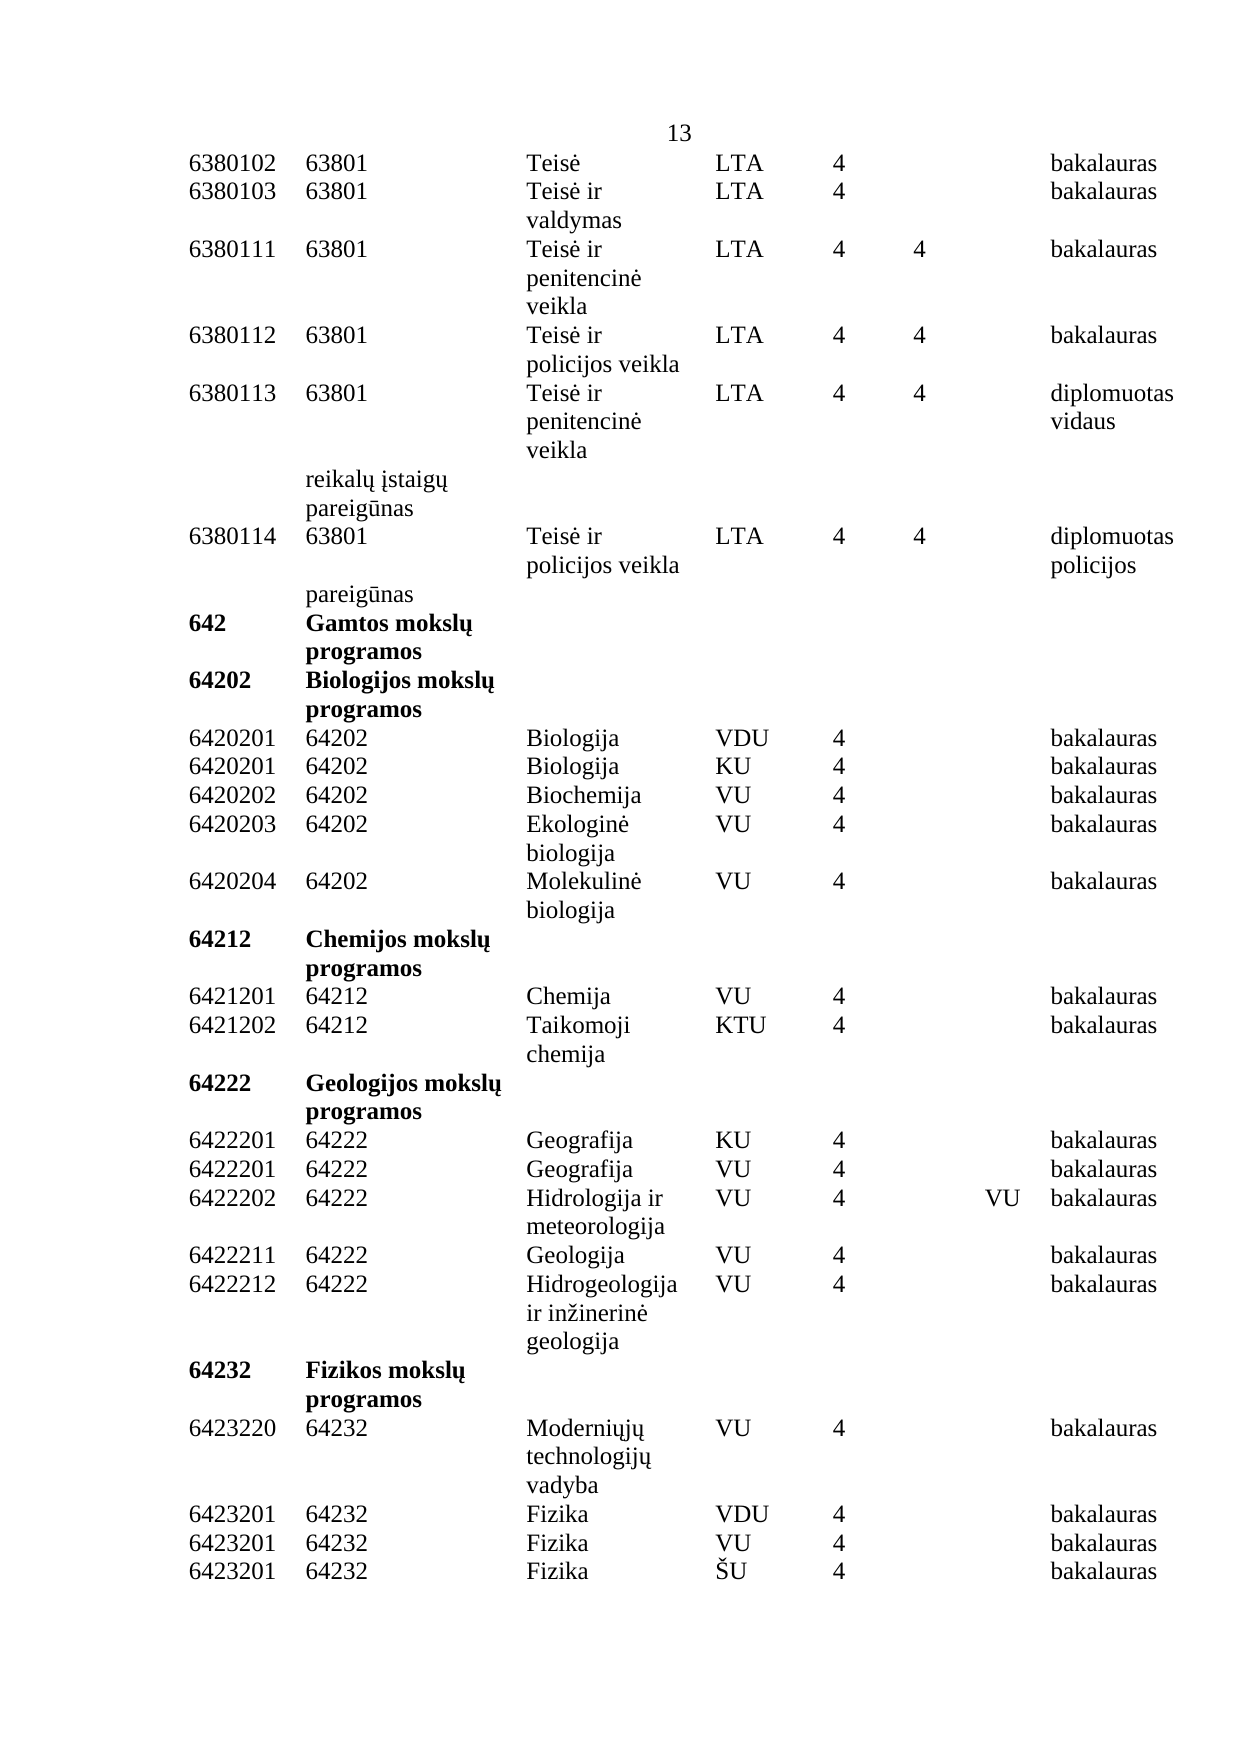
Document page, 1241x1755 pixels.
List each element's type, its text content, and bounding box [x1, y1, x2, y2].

table_cell [1202, 320, 1207, 378]
table_cell 6421202 [177, 1010, 294, 1068]
table_cell [1202, 1010, 1207, 1068]
table_cell [515, 665, 704, 723]
table_cell [902, 1010, 973, 1068]
table_cell [902, 1269, 973, 1355]
table_cell Biochemija [515, 780, 704, 809]
table_cell VU [704, 1154, 821, 1183]
table_cell [515, 924, 704, 981]
table_cell [515, 1355, 704, 1413]
table_cell bakalauras [1039, 1413, 1197, 1499]
table_cell 4 [821, 1413, 902, 1499]
table_cell 64232 [294, 1413, 515, 1499]
table_cell [902, 1413, 973, 1499]
table_cell [1202, 751, 1207, 780]
table_cell [1202, 1355, 1207, 1413]
table_cell [902, 665, 973, 723]
table_cell ŠU [704, 1556, 821, 1585]
table_cell 4 [821, 780, 902, 809]
table_cell [515, 608, 704, 665]
table_cell 6422201 [177, 1154, 294, 1183]
table_cell 6380103 [177, 176, 294, 234]
table_cell [1202, 1413, 1207, 1499]
table_cell [1202, 579, 1207, 608]
table_cell 64202 [294, 809, 515, 866]
table_cell 64232 [294, 1499, 515, 1528]
table_cell Fizikos mokslų programos [294, 1355, 515, 1413]
table_cell 4 [821, 1499, 902, 1528]
table_cell [1197, 809, 1202, 866]
table_cell [1039, 608, 1197, 665]
table_cell 64222 [294, 1269, 515, 1355]
table_cell 4 [821, 1240, 902, 1269]
table_cell VDU [704, 1499, 821, 1528]
table_cell 6380111 [177, 234, 294, 320]
table_cell [1197, 780, 1202, 809]
table_cell 64232 [294, 1556, 515, 1585]
table_cell [973, 1355, 1039, 1413]
table_cell [1202, 176, 1207, 234]
table_cell [902, 1125, 973, 1154]
table_cell 6380114 [177, 521, 294, 579]
table_cell 4 [821, 378, 902, 464]
table_cell [1202, 1125, 1207, 1154]
table_cell [1197, 378, 1202, 464]
table_cell 4 [821, 1010, 902, 1068]
table_cell [1202, 1528, 1207, 1556]
table_cell LTA [704, 320, 821, 378]
table_cell VU [704, 1528, 821, 1556]
table_cell LTA [704, 176, 821, 234]
table_cell LTA [704, 234, 821, 320]
table_cell Molekulinė biologija [515, 866, 704, 924]
table_cell 6423201 [177, 1556, 294, 1585]
table_cell [973, 981, 1039, 1010]
table_cell 4 [821, 176, 902, 234]
table_cell diplomuotas vidaus [1039, 378, 1197, 464]
table_cell [973, 1125, 1039, 1154]
table_cell [973, 1010, 1039, 1068]
table_cell [704, 1068, 821, 1125]
table_cell [1197, 464, 1202, 521]
table_cell [973, 464, 1039, 521]
table_cell Geografija [515, 1154, 704, 1183]
table_cell [704, 665, 821, 723]
table_cell [1202, 234, 1207, 320]
table_cell [1197, 866, 1202, 924]
table_cell bakalauras [1039, 1125, 1197, 1154]
table_cell VU [704, 1240, 821, 1269]
table_cell 6420203 [177, 809, 294, 866]
table_cell 64232 [177, 1355, 294, 1413]
table_cell Gamtos mokslų programos [294, 608, 515, 665]
table_cell 4 [902, 521, 973, 579]
table_cell Teisė ir policijos veikla [515, 320, 704, 378]
table_cell bakalauras [1039, 1183, 1197, 1240]
table_cell [1202, 1183, 1207, 1240]
table_cell [1197, 981, 1202, 1010]
table_cell [1197, 1125, 1202, 1154]
table_cell [821, 924, 902, 981]
table_cell 6380112 [177, 320, 294, 378]
table_cell [821, 579, 902, 608]
table_cell 6420202 [177, 780, 294, 809]
table_cell [1197, 608, 1202, 665]
table_cell [821, 608, 902, 665]
table_cell [821, 665, 902, 723]
table_cell diplomuotas policijos [1039, 521, 1197, 579]
table_cell [515, 579, 704, 608]
table_cell 6423220 [177, 1413, 294, 1499]
table_cell Taikomoji chemija [515, 1010, 704, 1068]
table_cell [973, 780, 1039, 809]
table_cell 4 [821, 1154, 902, 1183]
table_cell 63801 [294, 176, 515, 234]
table_cell [902, 1355, 973, 1413]
table_cell Geologija [515, 1240, 704, 1269]
table_cell bakalauras [1039, 176, 1197, 234]
table_cell [973, 665, 1039, 723]
table_cell [1197, 234, 1202, 320]
table_cell [1202, 1068, 1207, 1125]
table_cell 6422211 [177, 1240, 294, 1269]
table_cell [1197, 751, 1202, 780]
table_cell 64202 [294, 723, 515, 751]
table_cell [1197, 320, 1202, 378]
table_cell 4 [821, 1528, 902, 1556]
table_cell bakalauras [1039, 1499, 1197, 1528]
table_cell 63801 [294, 378, 515, 464]
table_cell [1039, 1355, 1197, 1413]
table_cell Teisė ir policijos veikla [515, 521, 704, 579]
table_cell bakalauras [1039, 1556, 1197, 1585]
table_cell [1197, 924, 1202, 981]
table_cell bakalauras [1039, 981, 1197, 1010]
table_cell 64222 [294, 1183, 515, 1240]
table_cell [902, 1183, 973, 1240]
table_cell [1039, 924, 1197, 981]
table_cell [902, 1068, 973, 1125]
table_cell 63801 [294, 234, 515, 320]
table_cell Geologijos mokslų programos [294, 1068, 515, 1125]
table_cell [1197, 1068, 1202, 1125]
table_cell [1202, 1154, 1207, 1183]
table_cell KTU [704, 1010, 821, 1068]
table_cell [973, 1154, 1039, 1183]
table_cell KU [704, 751, 821, 780]
table_cell [902, 924, 973, 981]
table_cell [1197, 1183, 1202, 1240]
table_cell [973, 1499, 1039, 1528]
table_cell 64202 [177, 665, 294, 723]
table_cell Hidrogeologija ir inžinerinė geologija [515, 1269, 704, 1355]
table_cell [1197, 1355, 1202, 1413]
table_cell 64212 [294, 1010, 515, 1068]
table_cell bakalauras [1039, 1154, 1197, 1183]
table_cell [902, 176, 973, 234]
table_cell Teisė ir penitencinė veikla [515, 378, 704, 464]
table_cell 6420204 [177, 866, 294, 924]
table_cell [1197, 1413, 1202, 1499]
table_cell bakalauras [1039, 234, 1197, 320]
table_cell [973, 1240, 1039, 1269]
table_cell 63801 [294, 320, 515, 378]
table_cell [1039, 665, 1197, 723]
table_cell Moderniųjų technologijų vadyba [515, 1413, 704, 1499]
table_cell [177, 464, 294, 521]
table_cell [1039, 464, 1197, 521]
table_cell reikalų įstaigų pareigūnas [294, 464, 515, 521]
table_cell bakalauras [1039, 866, 1197, 924]
table_cell [1197, 1154, 1202, 1183]
table_cell Biologijos mokslų programos [294, 665, 515, 723]
table_cell [902, 1240, 973, 1269]
table_cell [1202, 1556, 1207, 1585]
table_cell 64222 [294, 1125, 515, 1154]
table_cell 4 [821, 234, 902, 320]
table_cell 63801 [294, 148, 515, 176]
table_cell [1197, 148, 1202, 176]
table_cell [973, 521, 1039, 579]
table_cell 4 [821, 148, 902, 176]
table_cell [821, 1068, 902, 1125]
table_cell 6380113 [177, 378, 294, 464]
table_cell 4 [821, 723, 902, 751]
table_cell [1197, 723, 1202, 751]
table_cell Biologija [515, 723, 704, 751]
table_cell Ekologinė biologija [515, 809, 704, 866]
table_cell [902, 1556, 973, 1585]
table_cell 4 [821, 1183, 902, 1240]
table_cell 642 [177, 608, 294, 665]
table_cell [902, 809, 973, 866]
table_cell [902, 148, 973, 176]
table_cell bakalauras [1039, 1269, 1197, 1355]
table_cell bakalauras [1039, 1010, 1197, 1068]
table_cell [973, 378, 1039, 464]
table_cell [902, 464, 973, 521]
table_cell [1202, 148, 1207, 176]
table_cell [902, 751, 973, 780]
table_cell [1202, 521, 1207, 579]
table_cell [1039, 579, 1197, 608]
table_cell [1202, 665, 1207, 723]
table_cell 64212 [294, 981, 515, 1010]
table_cell 64202 [294, 780, 515, 809]
table_cell bakalauras [1039, 809, 1197, 866]
table_cell bakalauras [1039, 723, 1197, 751]
table_cell [1039, 1068, 1197, 1125]
table_cell [1197, 521, 1202, 579]
table_cell 64232 [294, 1528, 515, 1556]
table_cell VU [704, 780, 821, 809]
table_cell KU [704, 1125, 821, 1154]
table_cell [902, 1499, 973, 1528]
table_cell bakalauras [1039, 751, 1197, 780]
table_cell [821, 1355, 902, 1413]
table_cell 6380102 [177, 148, 294, 176]
table_cell [973, 608, 1039, 665]
table_cell [704, 608, 821, 665]
table_cell 4 [902, 378, 973, 464]
table_cell [1202, 1240, 1207, 1269]
table_cell [1202, 866, 1207, 924]
table_cell [973, 924, 1039, 981]
table_cell [973, 866, 1039, 924]
table_cell [902, 866, 973, 924]
table_cell 6421201 [177, 981, 294, 1010]
table_cell 4 [821, 1556, 902, 1585]
table_cell [1197, 665, 1202, 723]
table_cell 4 [902, 320, 973, 378]
table_cell 6420201 [177, 723, 294, 751]
table_cell bakalauras [1039, 320, 1197, 378]
table_cell [973, 148, 1039, 176]
table_cell Biologija [515, 751, 704, 780]
table_cell [1202, 981, 1207, 1010]
table_cell 4 [902, 234, 973, 320]
table_cell [1197, 1499, 1202, 1528]
table_cell 4 [821, 751, 902, 780]
table_cell [1202, 809, 1207, 866]
table_cell [177, 579, 294, 608]
table_cell VU [973, 1183, 1039, 1240]
table_cell VU [704, 809, 821, 866]
table_cell [821, 464, 902, 521]
table_cell LTA [704, 378, 821, 464]
table_cell [1202, 608, 1207, 665]
table_cell [902, 608, 973, 665]
table_cell 6422201 [177, 1125, 294, 1154]
table_cell 64202 [294, 751, 515, 780]
table_cell Chemija [515, 981, 704, 1010]
table_cell [1197, 1528, 1202, 1556]
table_cell [973, 809, 1039, 866]
table_cell [704, 1355, 821, 1413]
table_cell [1202, 1269, 1207, 1355]
table_cell [973, 320, 1039, 378]
table_cell Fizika [515, 1528, 704, 1556]
table_cell [973, 1528, 1039, 1556]
table_cell [902, 1528, 973, 1556]
table_cell 63801 [294, 521, 515, 579]
table_cell [973, 234, 1039, 320]
table_cell 4 [821, 521, 902, 579]
table_cell Geografija [515, 1125, 704, 1154]
table_cell [515, 1068, 704, 1125]
table_cell 4 [821, 866, 902, 924]
table_cell [973, 1269, 1039, 1355]
table_cell [704, 924, 821, 981]
table_cell [1197, 1269, 1202, 1355]
table_cell 64222 [294, 1154, 515, 1183]
table_cell VU [704, 1269, 821, 1355]
table_cell [1202, 924, 1207, 981]
table_cell bakalauras [1039, 148, 1197, 176]
table_cell [1202, 780, 1207, 809]
table_cell 64202 [294, 866, 515, 924]
table_cell 4 [821, 809, 902, 866]
table_cell 4 [821, 981, 902, 1010]
table_cell 6420201 [177, 751, 294, 780]
table_cell [515, 464, 704, 521]
table_cell [1202, 1499, 1207, 1528]
table_cell 6422202 [177, 1183, 294, 1240]
table_cell [1197, 1556, 1202, 1585]
table_cell Fizika [515, 1499, 704, 1528]
table_cell [973, 579, 1039, 608]
table_cell Fizika [515, 1556, 704, 1585]
table_cell pareigūnas [294, 579, 515, 608]
table_cell [973, 1413, 1039, 1499]
table_cell [704, 464, 821, 521]
table_cell 64222 [294, 1240, 515, 1269]
table_cell bakalauras [1039, 1528, 1197, 1556]
table_cell VU [704, 1183, 821, 1240]
table_cell [973, 176, 1039, 234]
table_cell VU [704, 866, 821, 924]
table_cell 64212 [177, 924, 294, 981]
table_cell bakalauras [1039, 780, 1197, 809]
table_cell 4 [821, 1125, 902, 1154]
table_cell [1197, 1010, 1202, 1068]
table_cell [1197, 579, 1202, 608]
table_cell 6423201 [177, 1528, 294, 1556]
table_cell 4 [821, 320, 902, 378]
table_cell LTA [704, 521, 821, 579]
table_cell [902, 723, 973, 751]
table_cell VU [704, 1413, 821, 1499]
table_cell Teisė ir valdymas [515, 176, 704, 234]
table_cell 6422212 [177, 1269, 294, 1355]
table_cell VU [704, 981, 821, 1010]
table_cell VDU [704, 723, 821, 751]
table_cell Teisė [515, 148, 704, 176]
table_cell [1197, 176, 1202, 234]
table_cell 4 [821, 1269, 902, 1355]
table_cell LTA [704, 148, 821, 176]
table_cell [902, 981, 973, 1010]
table_cell [1202, 378, 1207, 464]
table_cell [1202, 464, 1207, 521]
table_cell [902, 1154, 973, 1183]
table_cell [1197, 1240, 1202, 1269]
table_cell Chemijos mokslų programos [294, 924, 515, 981]
table_cell [973, 1068, 1039, 1125]
table_cell [704, 579, 821, 608]
table_cell Hidrologija ir meteorologija [515, 1183, 704, 1240]
table_cell bakalauras [1039, 1240, 1197, 1269]
table_cell 6423201 [177, 1499, 294, 1528]
table_cell [902, 780, 973, 809]
table_cell [973, 751, 1039, 780]
table_cell [1202, 723, 1207, 751]
table_cell Teisė ir penitencinė veikla [515, 234, 704, 320]
table_cell [973, 723, 1039, 751]
table_cell [973, 1556, 1039, 1585]
table_cell 64222 [177, 1068, 294, 1125]
table_cell [902, 579, 973, 608]
